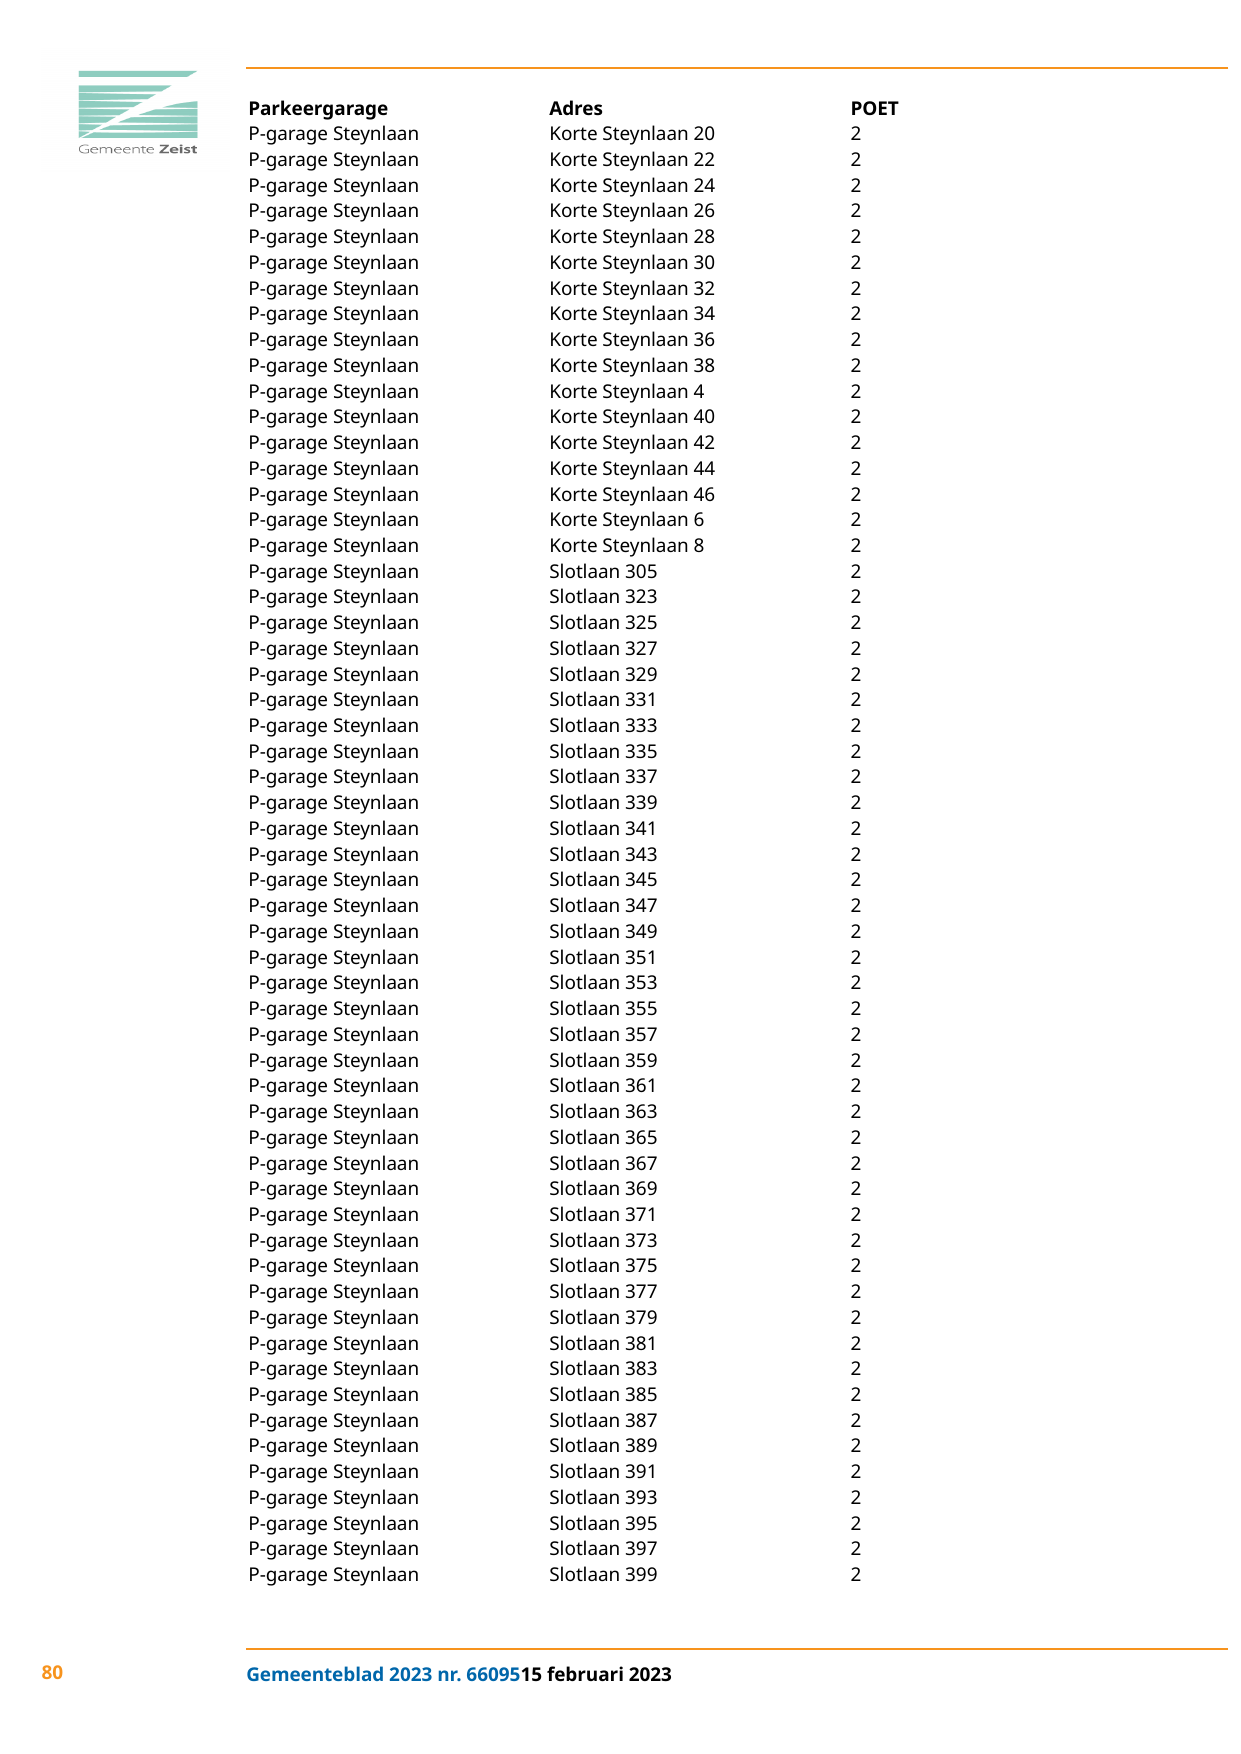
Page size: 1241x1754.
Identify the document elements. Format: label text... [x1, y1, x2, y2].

table_cell P-garage Steynlaan [248, 224, 549, 249]
table_cell 2 [850, 1227, 1152, 1253]
table_cell P-garage Steynlaan [248, 532, 549, 558]
table_cell P-garage Steynlaan [248, 841, 549, 867]
table_cell 2 [850, 224, 1152, 249]
table_cell 2 [850, 532, 1152, 558]
table_cell Slotlaan 335 [549, 738, 850, 764]
table_cell 2 [850, 249, 1152, 275]
table_cell P-garage Steynlaan [248, 1536, 549, 1561]
table_cell Korte Steynlaan 28 [549, 224, 850, 249]
table_cell Slotlaan 349 [549, 918, 850, 944]
table_cell Korte Steynlaan 30 [549, 249, 850, 275]
table_cell P-garage Steynlaan [248, 404, 549, 429]
table_cell Korte Steynlaan 20 [549, 121, 850, 146]
table_cell 2 [850, 841, 1152, 867]
table_cell P-garage Steynlaan [248, 378, 549, 403]
table_cell P-garage Steynlaan [248, 1407, 549, 1433]
table_cell 2 [850, 404, 1152, 429]
table_cell P-garage Steynlaan [248, 429, 549, 455]
table_cell P-garage Steynlaan [248, 1124, 549, 1150]
table_cell 2 [850, 455, 1152, 481]
table_cell P-garage Steynlaan [248, 1561, 549, 1587]
table_cell Slotlaan 341 [549, 815, 850, 841]
table_cell Slotlaan 347 [549, 893, 850, 918]
table_cell Slotlaan 377 [549, 1278, 850, 1304]
table_cell 2 [850, 121, 1152, 146]
table_cell P-garage Steynlaan [248, 790, 549, 815]
table_cell Korte Steynlaan 22 [549, 146, 850, 172]
table_cell P-garage Steynlaan [248, 867, 549, 892]
table_cell Slotlaan 365 [549, 1124, 850, 1150]
table_cell Slotlaan 325 [549, 609, 850, 635]
table_cell P-garage Steynlaan [248, 326, 549, 352]
table_cell P-garage Steynlaan [248, 352, 549, 378]
table_cell P-garage Steynlaan [248, 481, 549, 506]
table_cell P-garage Steynlaan [248, 1047, 549, 1072]
table_cell Slotlaan 369 [549, 1175, 850, 1201]
table_cell Slotlaan 381 [549, 1330, 850, 1356]
table_cell P-garage Steynlaan [248, 1021, 549, 1047]
table_cell P-garage Steynlaan [248, 712, 549, 738]
table_cell 2 [850, 867, 1152, 892]
table_cell P-garage Steynlaan [248, 1459, 549, 1484]
table_cell Slotlaan 393 [549, 1484, 850, 1510]
table_cell 2 [850, 995, 1152, 1021]
table_cell Slotlaan 353 [549, 970, 850, 995]
table_cell 2 [850, 1278, 1152, 1304]
table_cell Slotlaan 343 [549, 841, 850, 867]
table_cell P-garage Steynlaan [248, 172, 549, 198]
table_cell P-garage Steynlaan [248, 687, 549, 712]
table_cell 2 [850, 378, 1152, 403]
table_cell P-garage Steynlaan [248, 1433, 549, 1458]
table_cell P-garage Steynlaan [248, 764, 549, 789]
table_cell Slotlaan 391 [549, 1459, 850, 1484]
table_cell P-garage Steynlaan [248, 893, 549, 918]
table_cell 2 [850, 1407, 1152, 1433]
table_cell Korte Steynlaan 26 [549, 198, 850, 223]
table_cell Slotlaan 363 [549, 1098, 850, 1124]
table_cell 2 [850, 738, 1152, 764]
table_cell 2 [850, 1510, 1152, 1536]
table_cell 2 [850, 1561, 1152, 1587]
table_cell P-garage Steynlaan [248, 301, 549, 326]
table_cell Korte Steynlaan 38 [549, 352, 850, 378]
table_cell P-garage Steynlaan [248, 1304, 549, 1330]
table_cell Slotlaan 367 [549, 1150, 850, 1175]
table_header POET [850, 95, 1152, 121]
table_cell P-garage Steynlaan [248, 558, 549, 584]
table_cell 2 [850, 918, 1152, 944]
table_cell 2 [850, 1098, 1152, 1124]
table_cell 2 [850, 687, 1152, 712]
table_cell Korte Steynlaan 8 [549, 532, 850, 558]
table_cell Slotlaan 379 [549, 1304, 850, 1330]
table_cell Slotlaan 383 [549, 1356, 850, 1381]
table_cell P-garage Steynlaan [248, 249, 549, 275]
table_cell 2 [850, 506, 1152, 532]
table_cell 2 [850, 429, 1152, 455]
table_cell Korte Steynlaan 44 [549, 455, 850, 481]
table_cell 2 [850, 584, 1152, 609]
table_cell 2 [850, 609, 1152, 635]
table_cell 2 [850, 1304, 1152, 1330]
table_cell 2 [850, 146, 1152, 172]
table_cell P-garage Steynlaan [248, 275, 549, 301]
table_cell Slotlaan 387 [549, 1407, 850, 1433]
table_cell P-garage Steynlaan [248, 455, 549, 481]
table_cell P-garage Steynlaan [248, 1330, 549, 1356]
table_cell 2 [850, 944, 1152, 969]
table_cell 2 [850, 481, 1152, 506]
table_cell P-garage Steynlaan [248, 995, 549, 1021]
table_cell Slotlaan 345 [549, 867, 850, 892]
table_cell Slotlaan 323 [549, 584, 850, 609]
table_cell P-garage Steynlaan [248, 635, 549, 661]
picture [41, 47, 231, 172]
table_cell 2 [850, 1073, 1152, 1098]
table_cell Slotlaan 361 [549, 1073, 850, 1098]
table_cell Slotlaan 397 [549, 1536, 850, 1561]
table_cell Slotlaan 359 [549, 1047, 850, 1072]
table_cell 2 [850, 326, 1152, 352]
table_cell Korte Steynlaan 6 [549, 506, 850, 532]
table_cell Korte Steynlaan 36 [549, 326, 850, 352]
table_cell P-garage Steynlaan [248, 661, 549, 687]
table_cell 2 [850, 1484, 1152, 1510]
table_cell 2 [850, 712, 1152, 738]
table_cell Korte Steynlaan 32 [549, 275, 850, 301]
table_cell P-garage Steynlaan [248, 198, 549, 223]
table_cell 2 [850, 1124, 1152, 1150]
table_cell 2 [850, 558, 1152, 584]
table_cell Slotlaan 389 [549, 1433, 850, 1458]
table_cell 2 [850, 172, 1152, 198]
table_cell Slotlaan 351 [549, 944, 850, 969]
table_cell 2 [850, 198, 1152, 223]
table_cell P-garage Steynlaan [248, 944, 549, 969]
table_cell Korte Steynlaan 40 [549, 404, 850, 429]
table_cell Korte Steynlaan 46 [549, 481, 850, 506]
table_cell Slotlaan 329 [549, 661, 850, 687]
table_cell Slotlaan 399 [549, 1561, 850, 1587]
table_cell 2 [850, 352, 1152, 378]
table_cell Slotlaan 395 [549, 1510, 850, 1536]
table_cell 2 [850, 893, 1152, 918]
table_cell P-garage Steynlaan [248, 609, 549, 635]
table_cell P-garage Steynlaan [248, 1356, 549, 1381]
table_cell 2 [850, 1150, 1152, 1175]
table_cell 2 [850, 1175, 1152, 1201]
table_cell P-garage Steynlaan [248, 1278, 549, 1304]
table_cell 2 [850, 1047, 1152, 1072]
table_cell 2 [850, 1253, 1152, 1278]
table_cell P-garage Steynlaan [248, 1381, 549, 1407]
table_cell P-garage Steynlaan [248, 1253, 549, 1278]
table_cell P-garage Steynlaan [248, 1484, 549, 1510]
table_cell Korte Steynlaan 24 [549, 172, 850, 198]
table_cell 2 [850, 301, 1152, 326]
table_cell Slotlaan 357 [549, 1021, 850, 1047]
table_cell 2 [850, 1459, 1152, 1484]
table_cell P-garage Steynlaan [248, 146, 549, 172]
table_header Adres [549, 95, 850, 121]
table_cell P-garage Steynlaan [248, 1510, 549, 1536]
table_cell P-garage Steynlaan [248, 584, 549, 609]
table_cell P-garage Steynlaan [248, 1227, 549, 1253]
table_cell Slotlaan 339 [549, 790, 850, 815]
table_cell P-garage Steynlaan [248, 815, 549, 841]
table_cell P-garage Steynlaan [248, 738, 549, 764]
table_cell P-garage Steynlaan [248, 918, 549, 944]
table_cell P-garage Steynlaan [248, 970, 549, 995]
table_cell Korte Steynlaan 34 [549, 301, 850, 326]
table_cell Slotlaan 373 [549, 1227, 850, 1253]
table_cell 2 [850, 1201, 1152, 1227]
table_cell Slotlaan 375 [549, 1253, 850, 1278]
table_cell Slotlaan 355 [549, 995, 850, 1021]
table_cell Slotlaan 337 [549, 764, 850, 789]
table_cell Slotlaan 333 [549, 712, 850, 738]
table_cell P-garage Steynlaan [248, 506, 549, 532]
table_cell Slotlaan 331 [549, 687, 850, 712]
table_cell 2 [850, 1536, 1152, 1561]
table_cell P-garage Steynlaan [248, 1201, 549, 1227]
table_cell 2 [850, 764, 1152, 789]
table_cell 2 [850, 275, 1152, 301]
table_cell 2 [850, 815, 1152, 841]
table_cell P-garage Steynlaan [248, 1098, 549, 1124]
table_cell 2 [850, 635, 1152, 661]
table_cell Slotlaan 327 [549, 635, 850, 661]
table_cell Korte Steynlaan 4 [549, 378, 850, 403]
table_cell P-garage Steynlaan [248, 1175, 549, 1201]
table_cell P-garage Steynlaan [248, 1073, 549, 1098]
table_cell Slotlaan 371 [549, 1201, 850, 1227]
table_cell 2 [850, 1021, 1152, 1047]
table_cell 2 [850, 1330, 1152, 1356]
table_cell Slotlaan 385 [549, 1381, 850, 1407]
table_cell P-garage Steynlaan [248, 1150, 549, 1175]
table_cell Slotlaan 305 [549, 558, 850, 584]
table_cell 2 [850, 1381, 1152, 1407]
table_cell Korte Steynlaan 42 [549, 429, 850, 455]
table_cell 2 [850, 790, 1152, 815]
table_cell 2 [850, 1433, 1152, 1458]
table_cell P-garage Steynlaan [248, 121, 549, 146]
table_header Parkeergarage [248, 95, 549, 121]
table_cell 2 [850, 970, 1152, 995]
table_cell 2 [850, 1356, 1152, 1381]
table_cell 2 [850, 661, 1152, 687]
